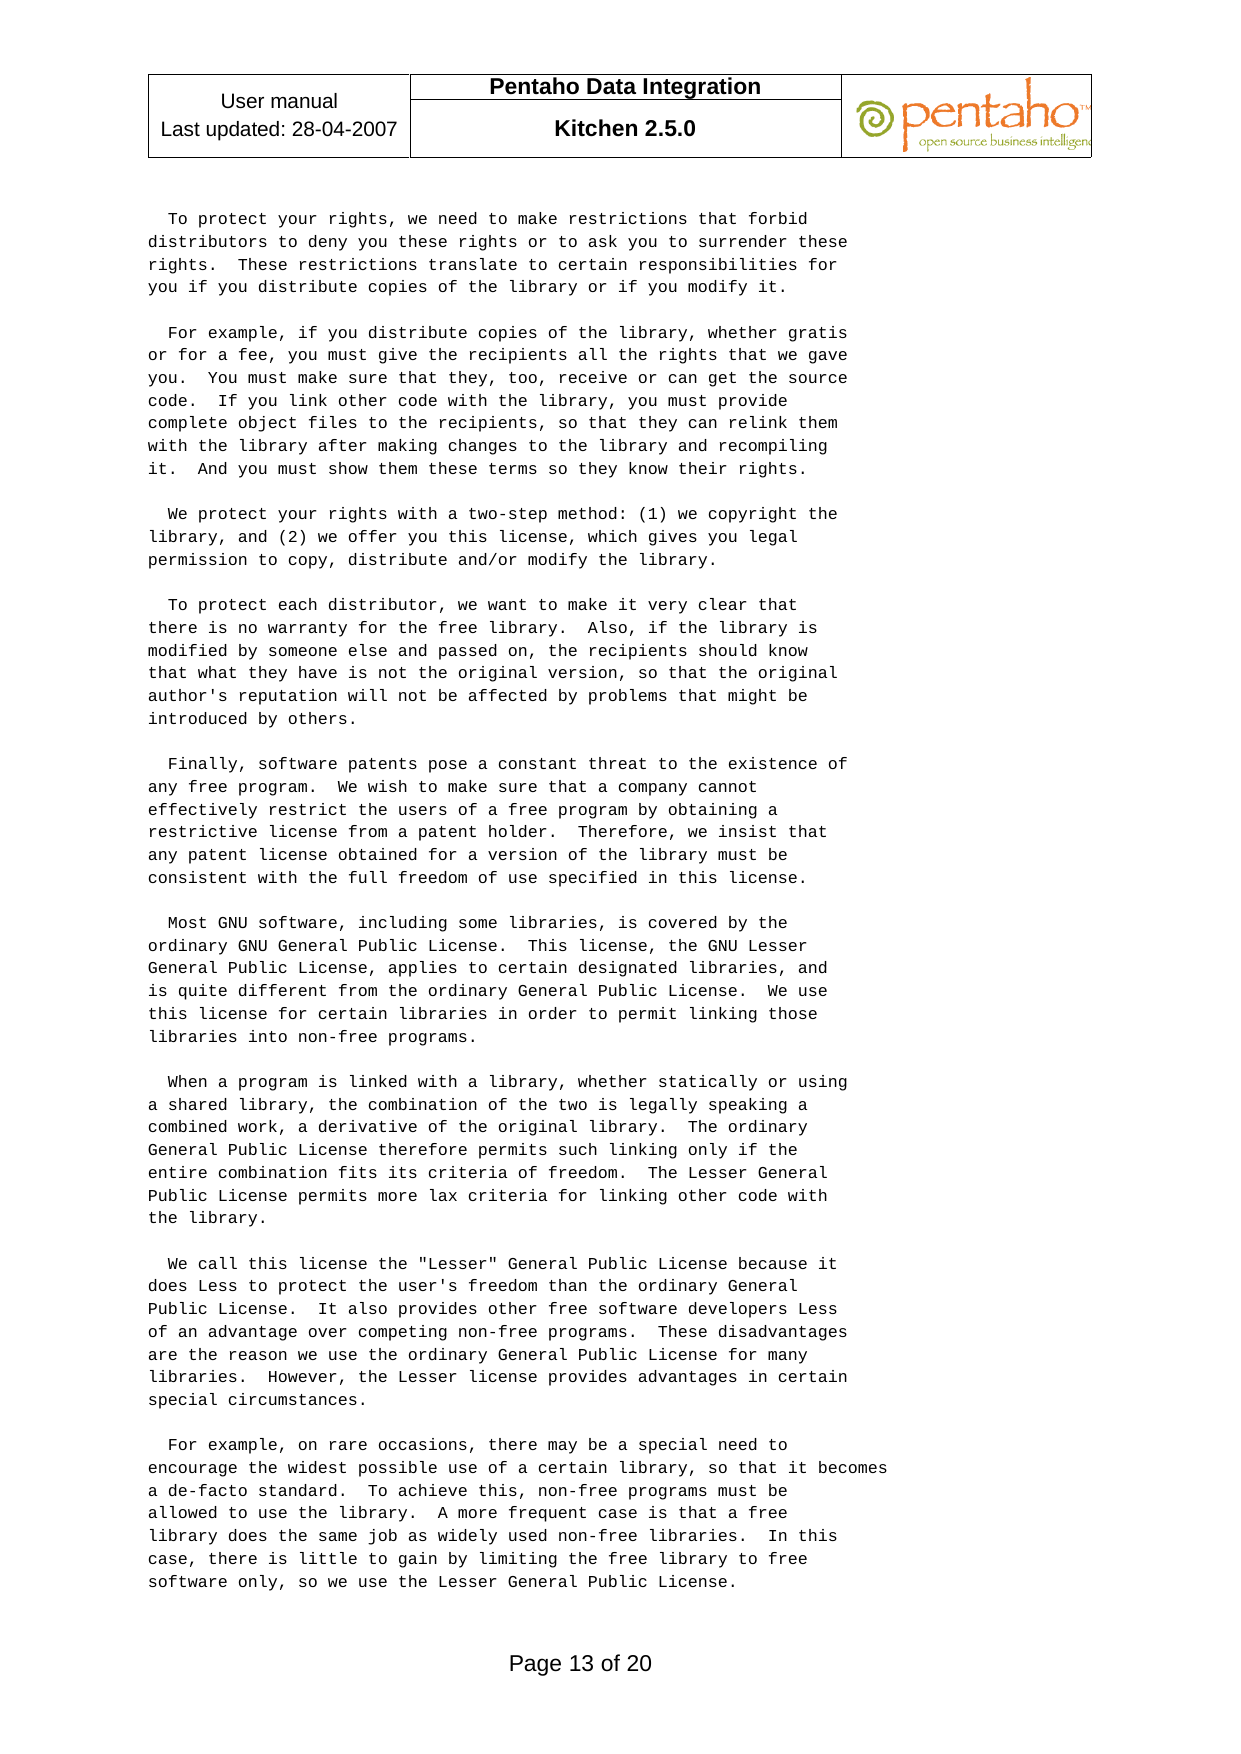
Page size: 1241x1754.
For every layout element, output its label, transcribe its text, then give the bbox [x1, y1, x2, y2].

text To protect your rights, we need to make restrictions that forbid distributors to deny you these rights or to ask you to surrender these rights. These restrictions translate to certain responsibilities for you if you distribute copies of the library or if you modify it. For example, if you distribute copies of the library, whether gratis or for a fee, you must give the recipients all the rights that we gave you. You must make sure that they, too, receive or can get the source code. If you link other code with the library, you must provide complete object files to the recipients, so that they can relink them with the library after making changes to the library and recompiling it. And you must show them these terms so they know their rights. We protect your rights with a two-step method: (1) we copyright the library, and (2) we offer you this license, which gives you legal permission to copy, distribute and/or modify the library. To protect each distributor, we want to make it very clear that there is no warranty for the free library. Also, if the library is modified by someone else and passed on, the recipients should know that what they have is not the original version, so that the original author's reputation will not be affected by problems that might be introduced by others. Finally, software patents pose a constant threat to the existence of any free program. We wish to make sure that a company cannot effectively restrict the users of a free program by obtaining a restrictive license from a patent holder. Therefore, we insist that any patent license obtained for a version of the library must be consistent with the full freedom of use specified in this license. Most GNU software, including some libraries, is covered by the ordinary GNU General Public License. This license, the GNU Lesser General Public License, applies to certain designated libraries, and is quite different from the ordinary General Public License. We use this license for certain libraries in order to permit linking those libraries into non-free programs. When a program is linked with a library, whether statically or using a shared library, the combination of the two is legally speaking a combined work, a derivative of the original library. The ordinary General Public License therefore permits such linking only if the entire combination fits its criteria of freedom. The Lesser General Public License permits more lax criteria for linking other code with the library. We call this license the "Lesser" General Public License because it does Less to protect the user's freedom than the ordinary General Public License. It also provides other free software developers Less of an advantage over competing non-free programs. These disadvantages are the reason we use the ordinary General Public License for many libraries. However, the Lesser license provides advantages in certain special circumstances. For example, on rare occasions, there may be a special need to encourage the widest possible use of a certain library, so that it becomes a de-facto standard. To achieve this, non-free programs must be allowed to use the library. A more frequent case is that a free library does the same job as widely used non-free libraries. In this case, there is little to gain by limiting the free library to free software only, so we use the Lesser General Public License. [148, 188, 1092, 1592]
